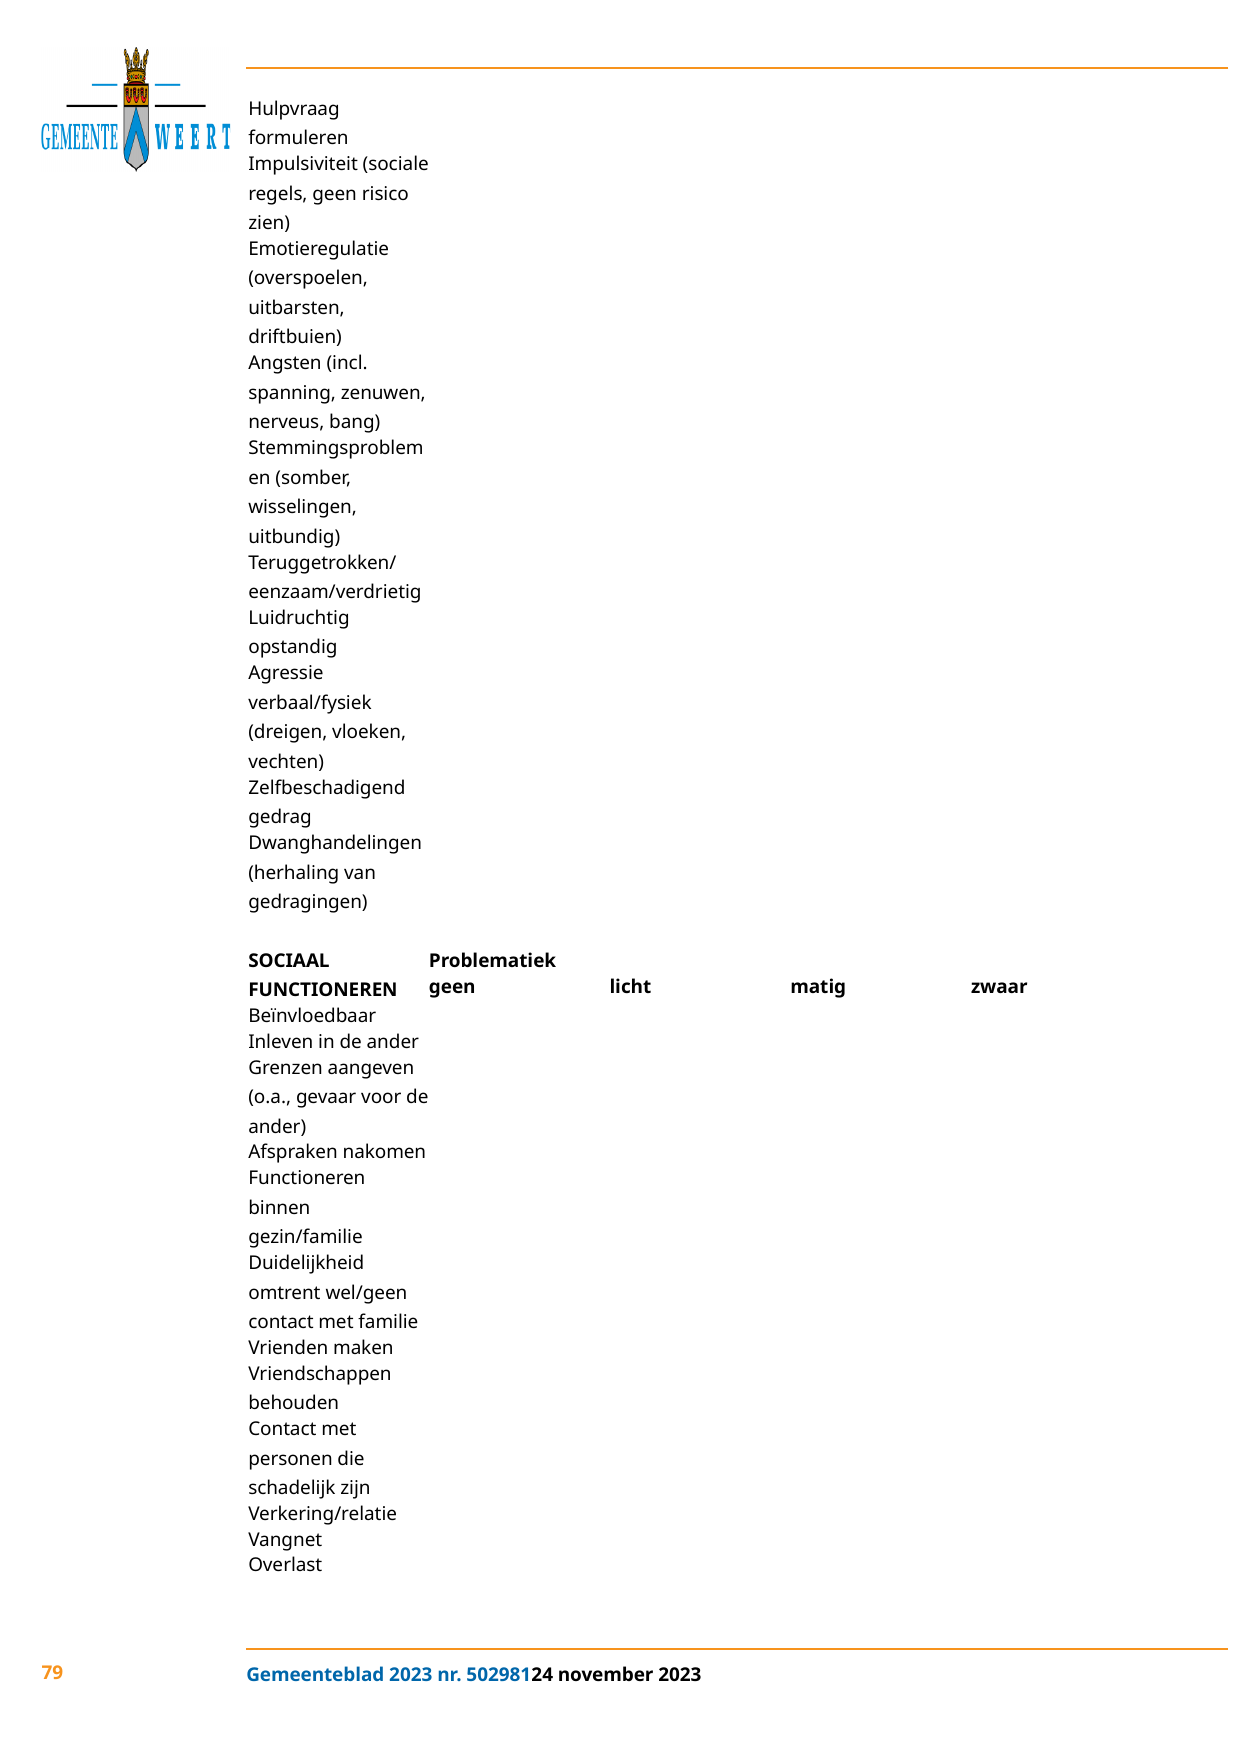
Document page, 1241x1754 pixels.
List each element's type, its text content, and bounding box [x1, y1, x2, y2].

table_cell [790, 1334, 971, 1360]
table_cell [971, 1028, 1152, 1054]
table_cell [609, 829, 790, 914]
table_cell Luidruchtig opstandig [248, 604, 429, 659]
table_cell [609, 1139, 790, 1164]
table_cell [790, 1139, 971, 1164]
table_cell [971, 660, 1152, 774]
table_cell [790, 235, 971, 349]
table_cell [971, 774, 1152, 829]
table_cell [609, 660, 790, 774]
table_cell [971, 150, 1152, 235]
table_cell [609, 1360, 790, 1415]
table_cell [790, 1415, 971, 1500]
table_cell [971, 1334, 1152, 1360]
table_cell Teruggetrokken/eenzaam/verdrietig [248, 549, 429, 604]
table_cell [790, 1028, 971, 1054]
table_cell [429, 235, 609, 349]
table_cell [790, 1249, 971, 1334]
table_cell [971, 549, 1152, 604]
table_cell Vrienden maken [248, 1334, 429, 1360]
table_cell [790, 350, 971, 434]
table_cell [429, 1003, 609, 1028]
table_cell [790, 1360, 971, 1415]
table_header Problematiek [429, 947, 1152, 973]
table_cell [609, 1028, 790, 1054]
table_cell [429, 549, 609, 604]
table_cell [609, 235, 790, 349]
table_cell Afspraken nakomen [248, 1139, 429, 1164]
table_cell [971, 1249, 1152, 1334]
table_cell [971, 829, 1152, 914]
table_cell [429, 774, 609, 829]
table_cell [790, 1552, 971, 1577]
table_cell Duidelijkheid omtrent wel/geen contact met familie [248, 1249, 429, 1334]
table_cell licht [609, 973, 790, 1002]
table_cell [971, 1139, 1152, 1164]
table_cell [609, 434, 790, 549]
table_cell [609, 1249, 790, 1334]
table_cell [609, 604, 790, 659]
table_cell [790, 1054, 971, 1139]
table_cell [429, 350, 609, 434]
table_cell [429, 829, 609, 914]
table_cell Impulsiviteit (sociale regels, geen risico zien) [248, 150, 429, 235]
table_cell [429, 95, 609, 150]
table_cell [609, 150, 790, 235]
table_cell [790, 1526, 971, 1552]
table_cell [971, 1360, 1152, 1415]
table_cell [971, 1415, 1152, 1500]
table_cell [609, 1165, 790, 1249]
table_cell Contact met personen die schadelijk zijn [248, 1415, 429, 1500]
table_cell Zelfbeschadigend gedrag [248, 774, 429, 829]
table_cell [429, 434, 609, 549]
table_cell [429, 1552, 609, 1577]
table_cell [609, 1415, 790, 1500]
table_cell [971, 1054, 1152, 1139]
table_cell [429, 1165, 609, 1249]
table_cell Functioneren binnen gezin/familie [248, 1165, 429, 1249]
table_cell [790, 1165, 971, 1249]
table_cell [609, 1526, 790, 1552]
table_cell [790, 1500, 971, 1526]
table_cell zwaar [971, 973, 1152, 1002]
table_cell Vangnet [248, 1526, 429, 1552]
table_cell [971, 95, 1152, 150]
table_cell Emotieregulatie (overspoelen, uitbarsten, driftbuien) [248, 235, 429, 349]
table_cell [971, 235, 1152, 349]
table_cell Agressie verbaal/fysiek (dreigen, vloeken, vechten) [248, 660, 429, 774]
table_cell [609, 549, 790, 604]
table_cell [609, 95, 790, 150]
table_cell [429, 1054, 609, 1139]
table_cell matig [790, 973, 971, 1002]
table_cell Grenzen aangeven (o.a., gevaar voor de ander) [248, 1054, 429, 1139]
table_cell [790, 150, 971, 235]
table_cell [790, 604, 971, 659]
table_cell [429, 1334, 609, 1360]
table_cell [971, 604, 1152, 659]
table_cell [971, 1165, 1152, 1249]
table_cell Stemmingsproblemen (somber, wisselingen, uitbundig) [248, 434, 429, 549]
table_cell Vriendschappen behouden [248, 1360, 429, 1415]
table_cell [429, 1415, 609, 1500]
table_cell [971, 1552, 1152, 1577]
table_cell [429, 1139, 609, 1164]
table_cell [429, 604, 609, 659]
table_cell [971, 434, 1152, 549]
table_cell [790, 1003, 971, 1028]
table_cell Verkering/relatie [248, 1500, 429, 1526]
table_cell [971, 1526, 1152, 1552]
table_cell Beïnvloedbaar [248, 1003, 429, 1028]
table_cell [790, 829, 971, 914]
table_cell [971, 1500, 1152, 1526]
table_cell [609, 1552, 790, 1577]
table_cell [971, 350, 1152, 434]
table_cell [609, 1500, 790, 1526]
picture [41, 47, 231, 172]
table_cell [609, 1334, 790, 1360]
table_cell [429, 660, 609, 774]
table_cell [429, 1360, 609, 1415]
table_cell [609, 350, 790, 434]
table_cell [790, 660, 971, 774]
table_cell Inleven in de ander [248, 1028, 429, 1054]
table_cell Angsten (incl. spanning, zenuwen, nerveus, bang) [248, 350, 429, 434]
table_cell [429, 1249, 609, 1334]
table_cell [429, 1526, 609, 1552]
table_cell Overlast [248, 1552, 429, 1577]
table_cell [609, 1054, 790, 1139]
table_cell [790, 549, 971, 604]
table_cell [790, 434, 971, 549]
table_cell [609, 774, 790, 829]
table_cell Hulpvraag formuleren [248, 95, 429, 150]
table_cell geen [429, 973, 609, 1002]
table_cell [429, 150, 609, 235]
table_cell [429, 1500, 609, 1526]
table_cell [429, 1028, 609, 1054]
table_header SOCIAAL FUNCTIONEREN [248, 947, 429, 1002]
table_cell Dwanghandelingen (herhaling van gedragingen) [248, 829, 429, 914]
table_cell [609, 1003, 790, 1028]
table_cell [790, 95, 971, 150]
table_cell [971, 1003, 1152, 1028]
table_cell [790, 774, 971, 829]
